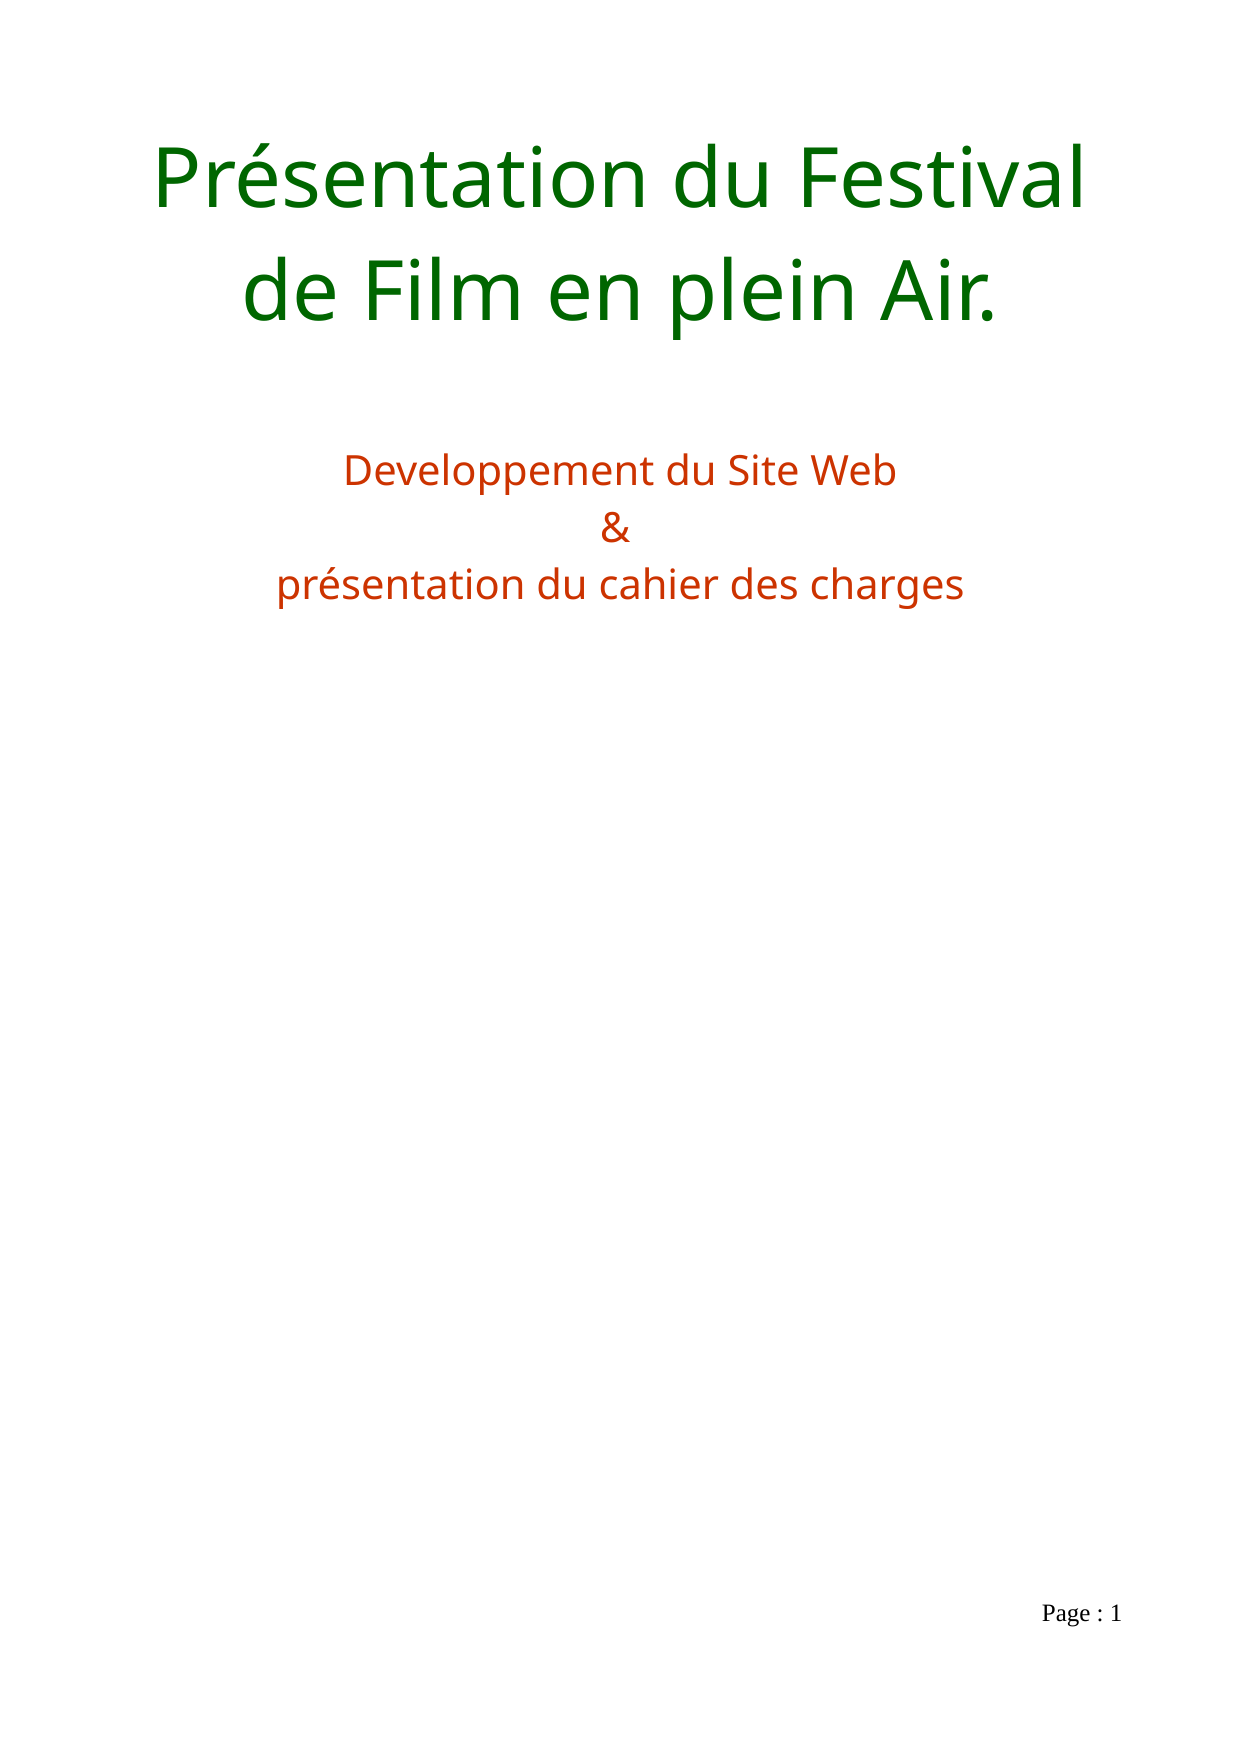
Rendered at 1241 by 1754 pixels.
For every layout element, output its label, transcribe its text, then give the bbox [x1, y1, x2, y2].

text Developpement du Site Web [118, 441, 1122, 498]
text présentation du cahier des charges [118, 554, 1122, 611]
text Présentation du Festival de Film en plein Air. [118, 118, 1122, 345]
text & [118, 498, 1122, 554]
text Page : 1 [118, 1598, 1122, 1627]
